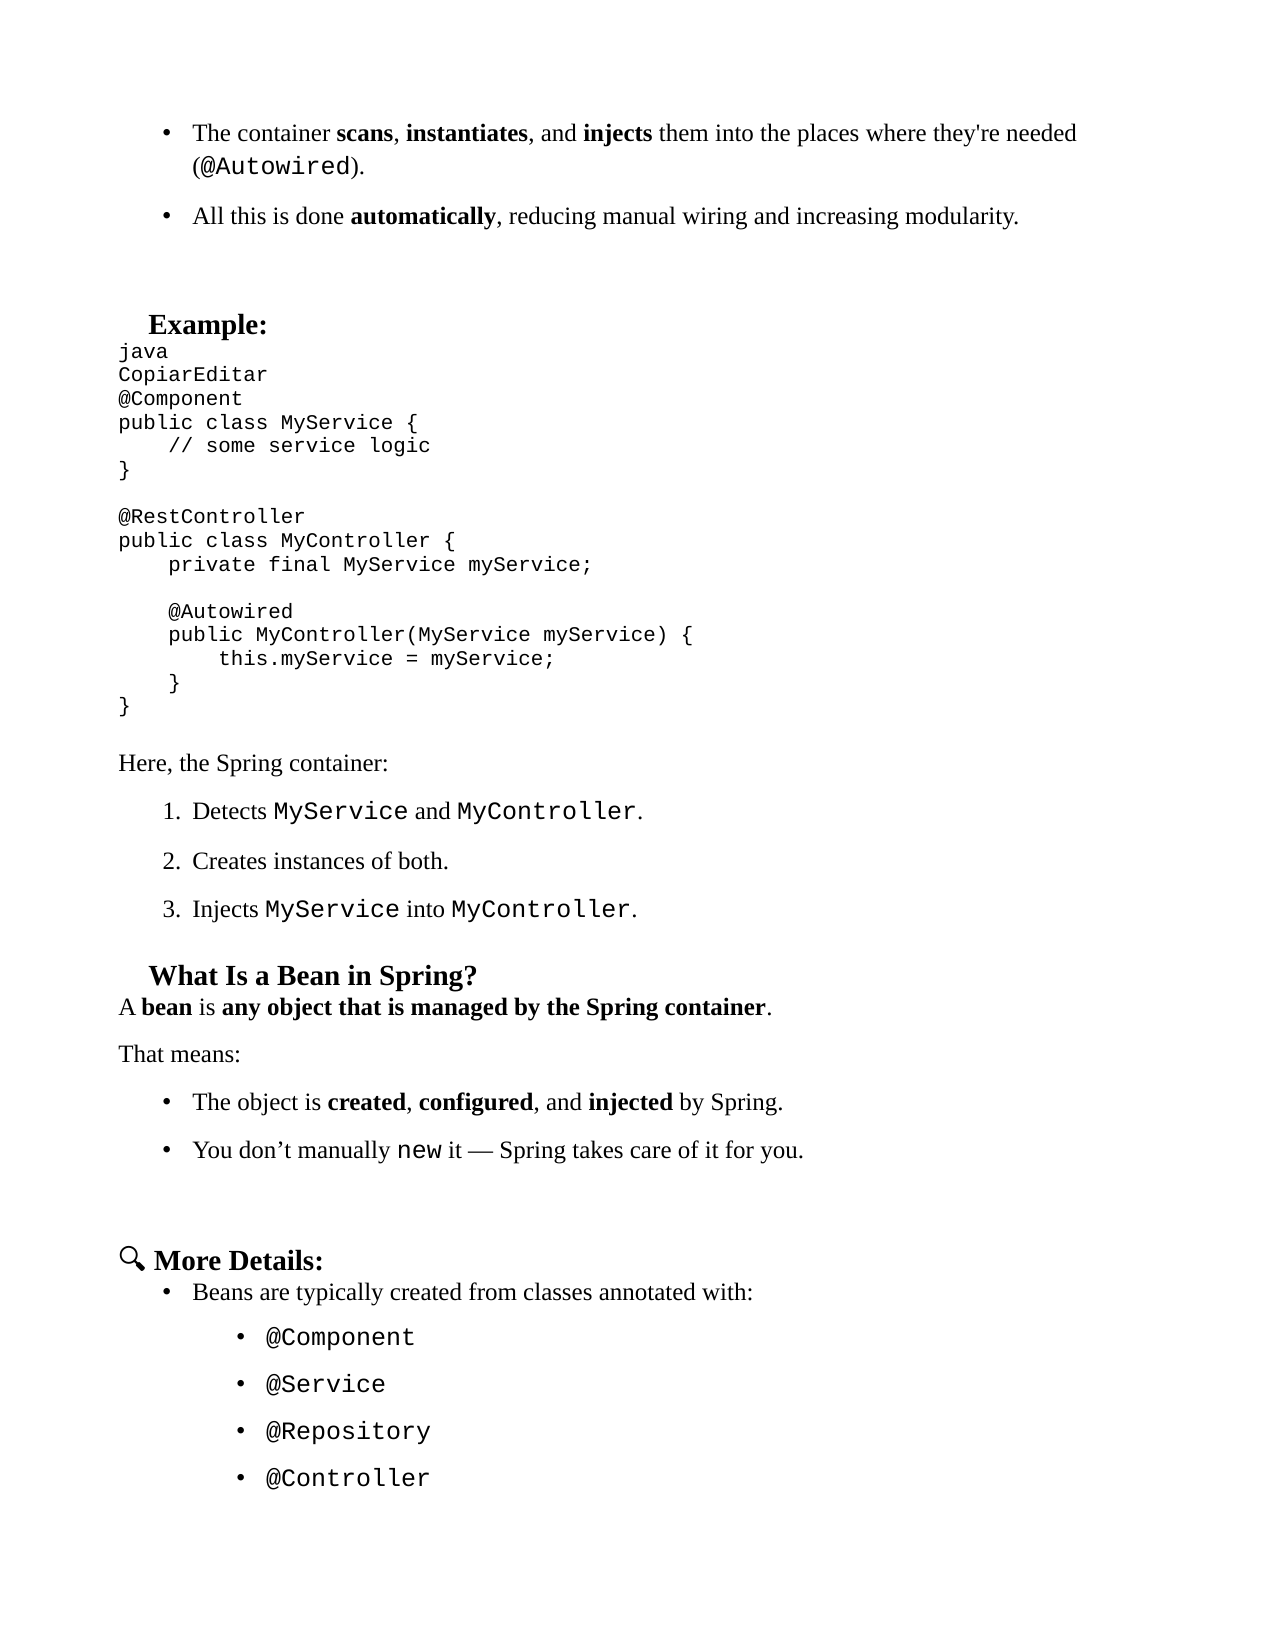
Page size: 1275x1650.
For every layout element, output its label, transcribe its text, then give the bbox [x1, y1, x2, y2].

list The object is created, configured, and injected by Spring. [162, 1087, 1157, 1116]
list The container scans, instantiates, and injects them into the places where they're needed (@Autowired). [162, 118, 1157, 182]
text public class MyController { [118, 530, 1157, 553]
list All this is done automatically, reducing manual wiring and increasing modularity. [162, 201, 1157, 230]
text A bean is any object that is managed by the Spring container. [118, 992, 1157, 1021]
list Detects MyService and MyController. [162, 796, 1157, 827]
text public class MyService { [118, 412, 1157, 435]
text public MyController(MyService myService) { [118, 624, 1157, 648]
text } [118, 672, 1157, 695]
text Here, the Spring container: [118, 748, 1157, 777]
text } [118, 695, 1157, 719]
text @Autowired [118, 601, 1157, 624]
text @RestController [118, 506, 1157, 530]
subtitle 💡 Example: [118, 307, 1157, 341]
text That means: [118, 1039, 1157, 1068]
text // some service logic [118, 435, 1157, 459]
subtitle 🔍 More Details: [118, 1243, 1157, 1277]
list @Service [236, 1371, 1157, 1400]
text @Component [118, 388, 1157, 412]
text CopiarEditar [118, 364, 1157, 388]
text this.myService = myService; [118, 648, 1157, 672]
list @Controller [236, 1466, 1157, 1494]
list @Repository [236, 1418, 1157, 1447]
list Beans are typically created from classes annotated with: [162, 1277, 1157, 1305]
subtitle ✅ What Is a Bean in Spring? [118, 958, 1157, 992]
list Injects MyService into MyController. [162, 894, 1157, 924]
text java [118, 341, 1157, 364]
text private final MyService myService; [118, 553, 1157, 577]
list Creates instances of both. [162, 846, 1157, 875]
list @Component [236, 1324, 1157, 1353]
text } [118, 459, 1157, 483]
list You don’t manually new it — Spring takes care of it for you. [162, 1135, 1157, 1166]
